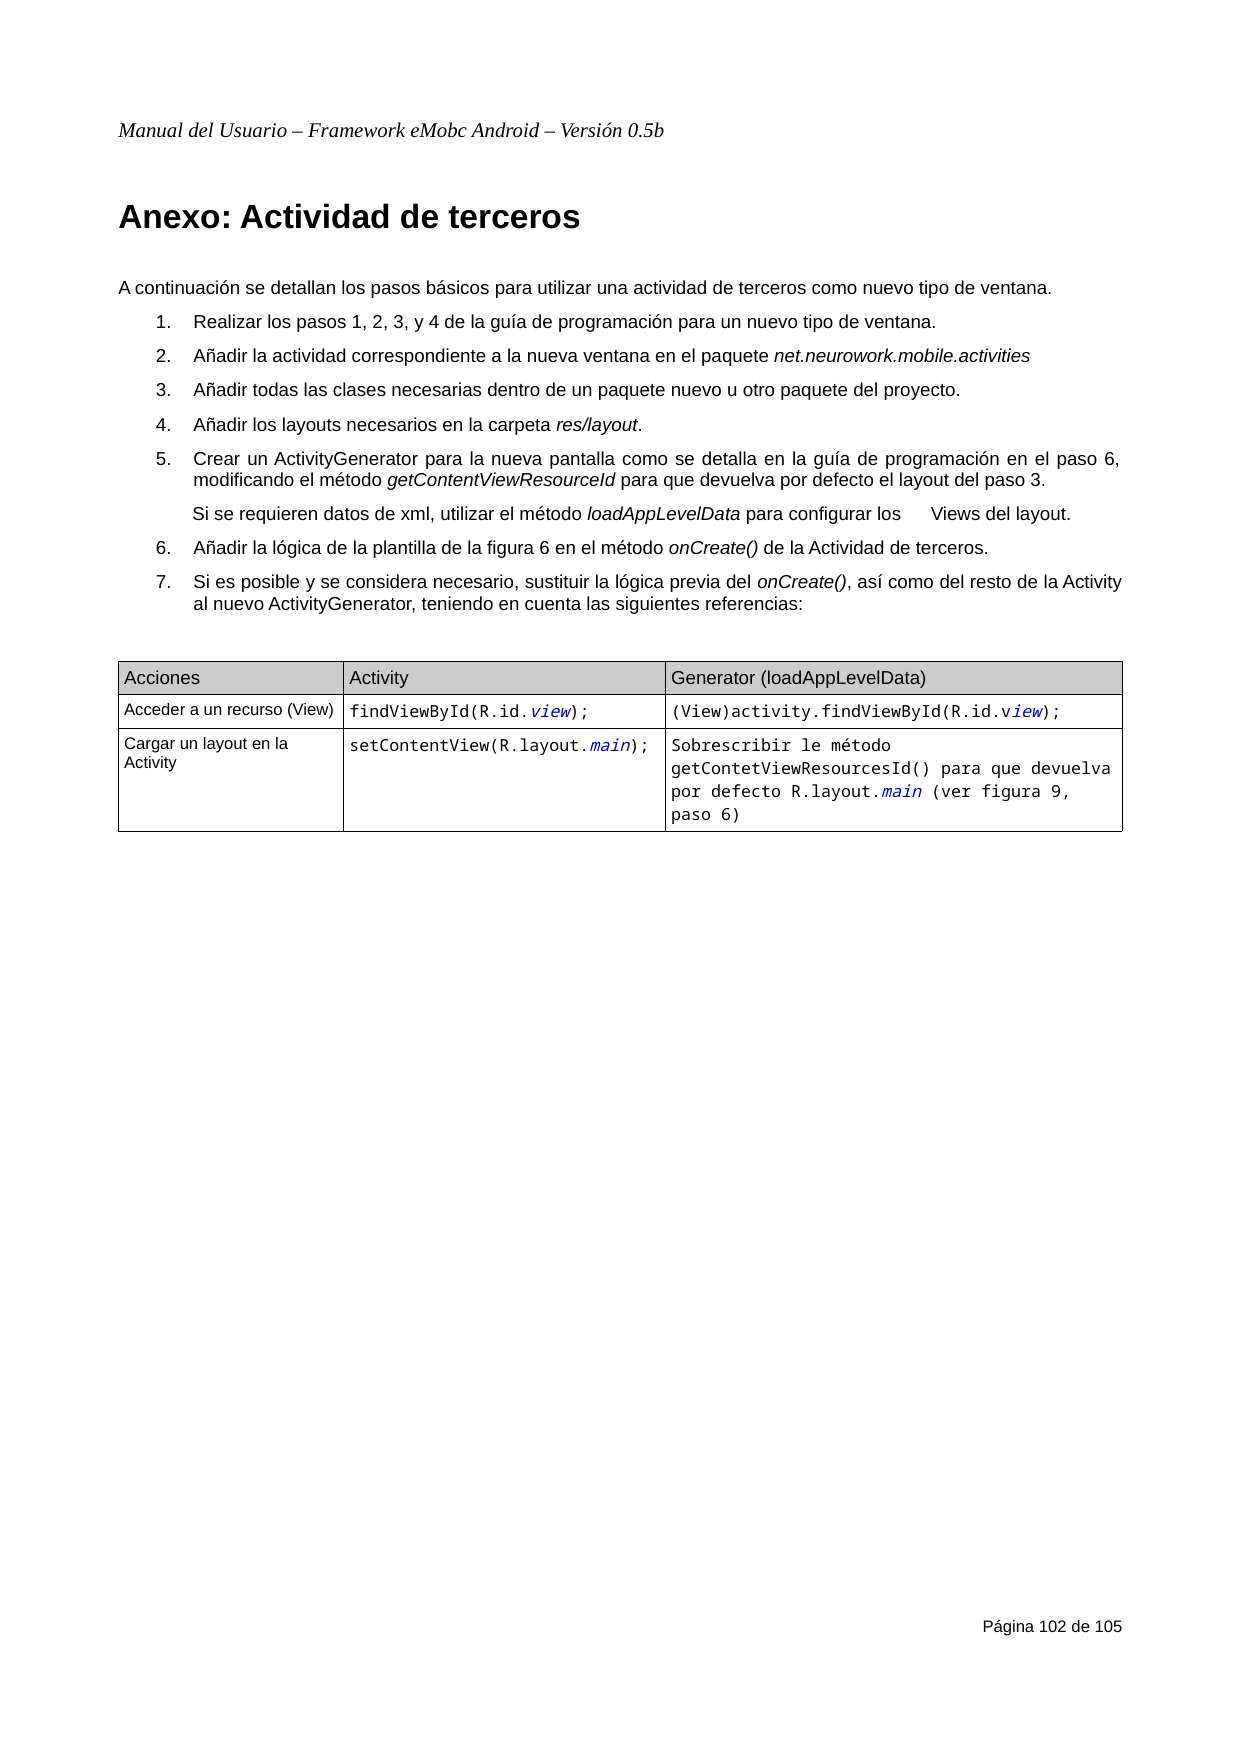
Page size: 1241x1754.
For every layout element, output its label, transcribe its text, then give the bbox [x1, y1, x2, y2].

list Crear un ActivityGenerator para la nueva pantalla como se detalla en la guía de programación en el paso 6, modificando el método getContentViewResourceId para que devuelva por defecto el layout del paso 3. [156, 447, 1122, 491]
table_cell (View)activity.findViewById(R.id.view); [666, 695, 1122, 728]
subtitle Anexo: Actividad de terceros [118, 196, 1122, 235]
list Añadir los layouts necesarios en la carpeta res/layout. [156, 413, 1122, 435]
list Realizar los pasos 1, 2, 3, y 4 de la guía de programación para un nuevo tipo de ventana. [156, 311, 1122, 333]
table_cell Sobrescribir le método getContetViewResourcesId() para que devuelva por defecto R.layout.main (ver figura 9, paso 6) [666, 729, 1122, 831]
list Añadir la actividad correspondiente a la nueva ventana en el paquete net.neurowork.mobile.activities [156, 345, 1122, 367]
text Si se requieren datos de xml, utilizar el método loadAppLevelData para configurar los Views del layout. [118, 503, 1122, 524]
table_cell Cargar un layout en la Activity [119, 729, 343, 831]
table_cell setContentView(R.layout.main); [344, 729, 665, 831]
table_cell findViewById(R.id.view); [344, 695, 665, 728]
list Si es posible y se considera necesario, sustituir la lógica previa del onCreate(), así como del resto de la Activity al nuevo ActivityGenerator, teniendo en cuenta las siguientes referencias: [156, 571, 1122, 614]
table_header Acciones [119, 662, 343, 694]
text A continuación se detallan los pasos básicos para utilizar una actividad de terceros como nuevo tipo de ventana. [118, 277, 1122, 299]
table_cell Acceder a un recurso (View) [119, 695, 343, 728]
list Añadir todas las clases necesarias dentro de un paquete nuevo u otro paquete del proyecto. [156, 379, 1122, 401]
table_header Generator (loadAppLevelData) [666, 662, 1122, 694]
list Añadir la lógica de la plantilla de la figura 6 en el método onCreate() de la Actividad de terceros. [156, 537, 1122, 559]
table_header Activity [344, 662, 665, 694]
